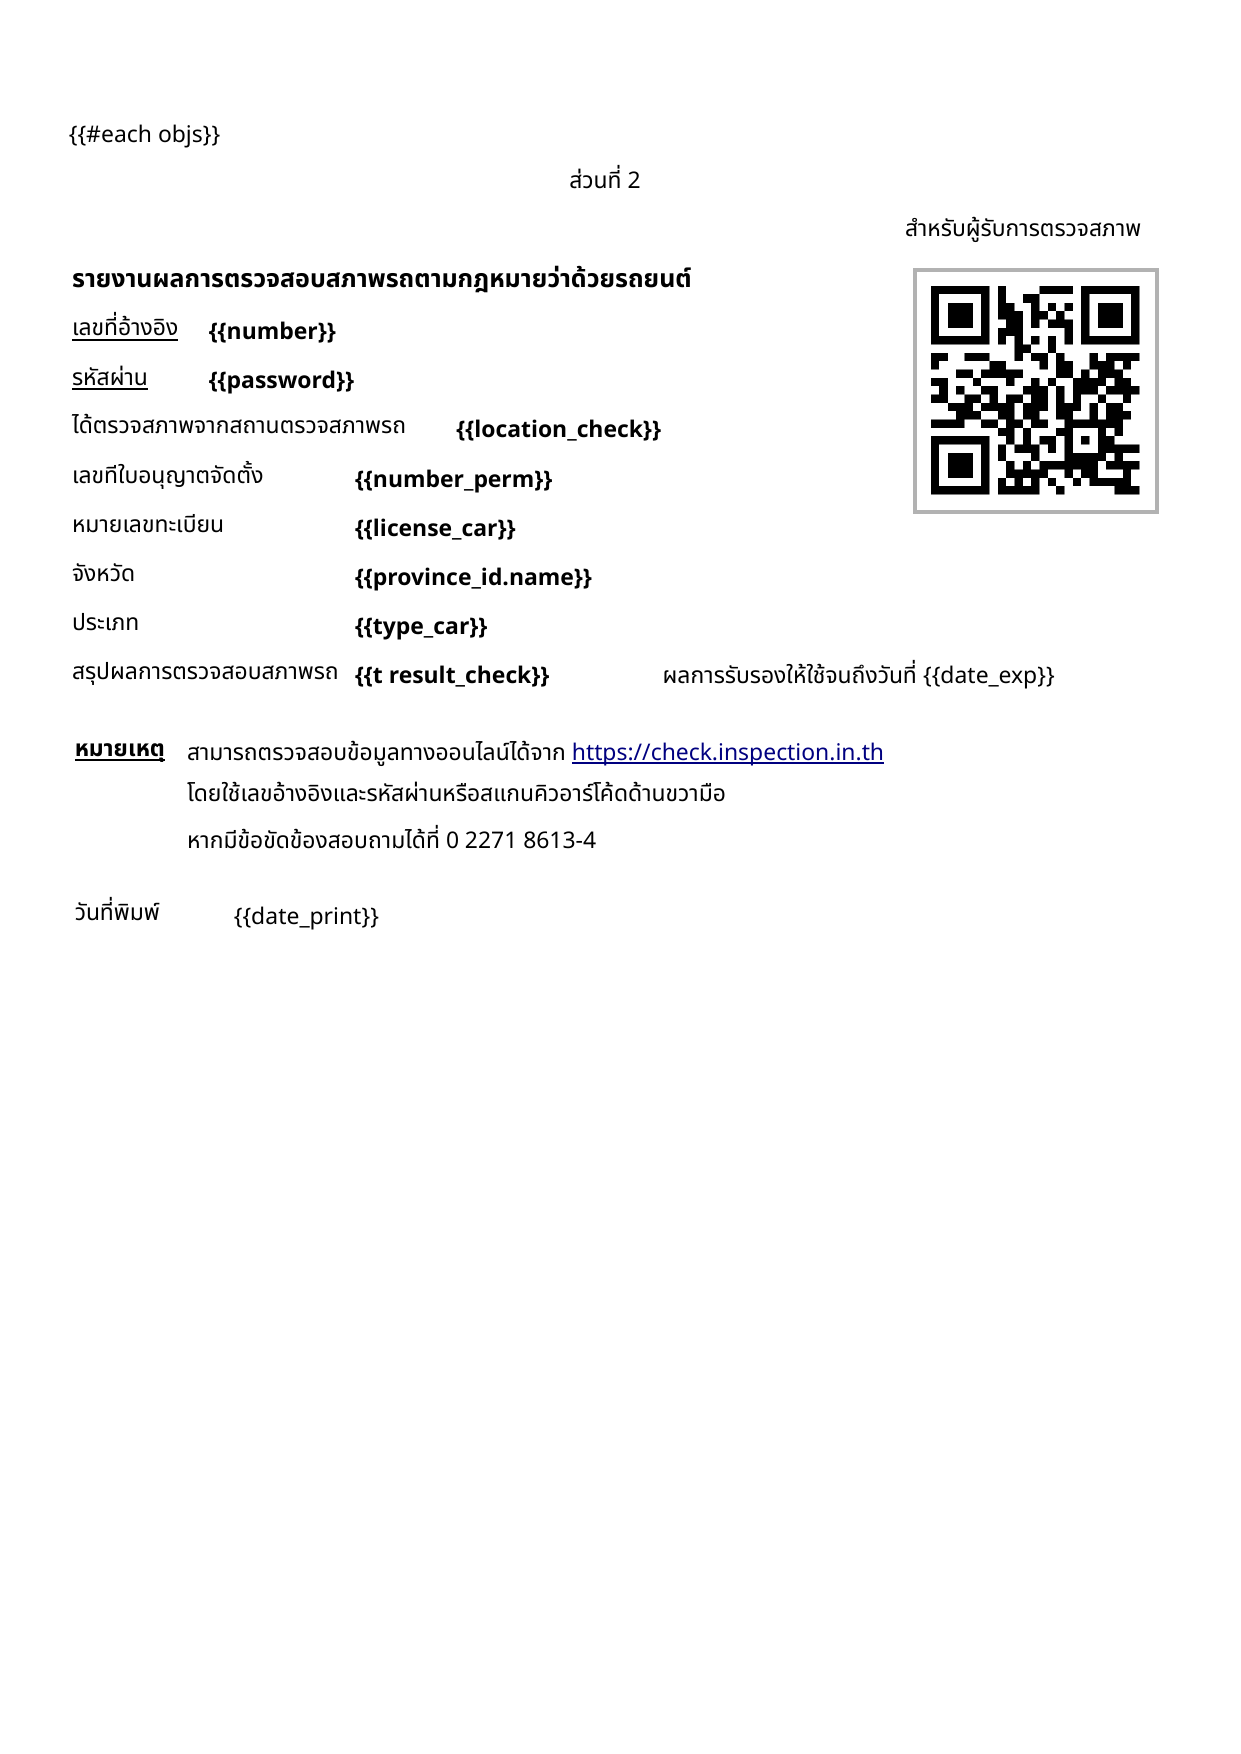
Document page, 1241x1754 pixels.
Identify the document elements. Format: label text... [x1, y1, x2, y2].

table_header {{date_print}} [228, 894, 1175, 937]
table_cell ผลการรับรองให้ใช้จนถึงวันที่ {{date_exp}} [663, 647, 1170, 698]
table_cell หากมีข้อขัดข้องสอบถามได้ที่ 0 2271 8613-4 [181, 818, 1175, 863]
table_cell เลขที่อ้างอิง [72, 304, 208, 352]
table_cell [663, 204, 844, 253]
table_cell [844, 204, 905, 253]
table_cell [844, 451, 905, 500]
table_cell {{password}} [209, 353, 662, 402]
table_cell [844, 304, 905, 352]
table_cell [663, 451, 844, 500]
table_cell {{province_id.name}} [355, 549, 662, 598]
table_cell สำหรับผู้รับการตรวจสภาพ [905, 204, 1170, 253]
table_cell รายงานผลการตรวจสอบสภาพรถตามกฎหมายว่าด้วยรถยนต์ [72, 253, 905, 303]
table_cell {{license_car}} [355, 500, 662, 549]
table_cell [663, 353, 844, 402]
table_cell [69, 775, 181, 818]
table_header [663, 152, 844, 204]
table_header [844, 152, 905, 204]
table_header [905, 152, 1170, 204]
table_cell [663, 304, 844, 352]
table_cell [844, 353, 905, 402]
table_cell {{number_perm}} [355, 451, 662, 500]
table_cell ได้ตรวจสภาพจากสถานตรวจสภาพรถ [72, 402, 456, 451]
table_cell [663, 598, 844, 647]
table_cell {{t result_check}} [355, 647, 662, 698]
table_cell จังหวัด [72, 549, 355, 598]
table_cell [663, 549, 844, 598]
table_cell [355, 204, 662, 253]
table_cell เลขทีใบอนุญาตจัดตั้ง [72, 451, 355, 500]
table_header วันที่พิมพ์ [69, 894, 228, 937]
table_cell {{location_check}} [456, 402, 905, 451]
table_header ส่วนที่ 2 [355, 152, 662, 204]
table_cell [844, 549, 905, 598]
table_cell รหัสผ่าน [72, 353, 208, 402]
table_cell [69, 818, 181, 863]
table_cell [844, 598, 905, 647]
table_header test [72, 152, 355, 204]
table_cell [72, 204, 355, 253]
table_cell {{number}} [209, 304, 662, 352]
table_cell {{type_car}} [355, 598, 662, 647]
table_cell สรุปผลการตรวจสอบสภาพรถ [72, 647, 355, 698]
table_cell [905, 253, 1170, 647]
table_header สามารถตรวจสอบข้อมูลทางออนไลน์ได้จาก https://check.inspection.in.th [181, 730, 1175, 775]
table_cell [844, 500, 905, 549]
table_header หมายเหตุ [69, 730, 181, 775]
table_cell [663, 500, 844, 549]
picture [923, 278, 1149, 504]
table_cell โดยใช้เลขอ้างอิงและรหัสผ่านหรือสแกนคิวอาร์โค้ดด้านขวามือ [181, 775, 1175, 818]
table_cell ประเภท [72, 598, 355, 647]
table_cell หมายเลขทะเบียน [72, 500, 355, 549]
text {{#each objs}} [69, 118, 1169, 149]
